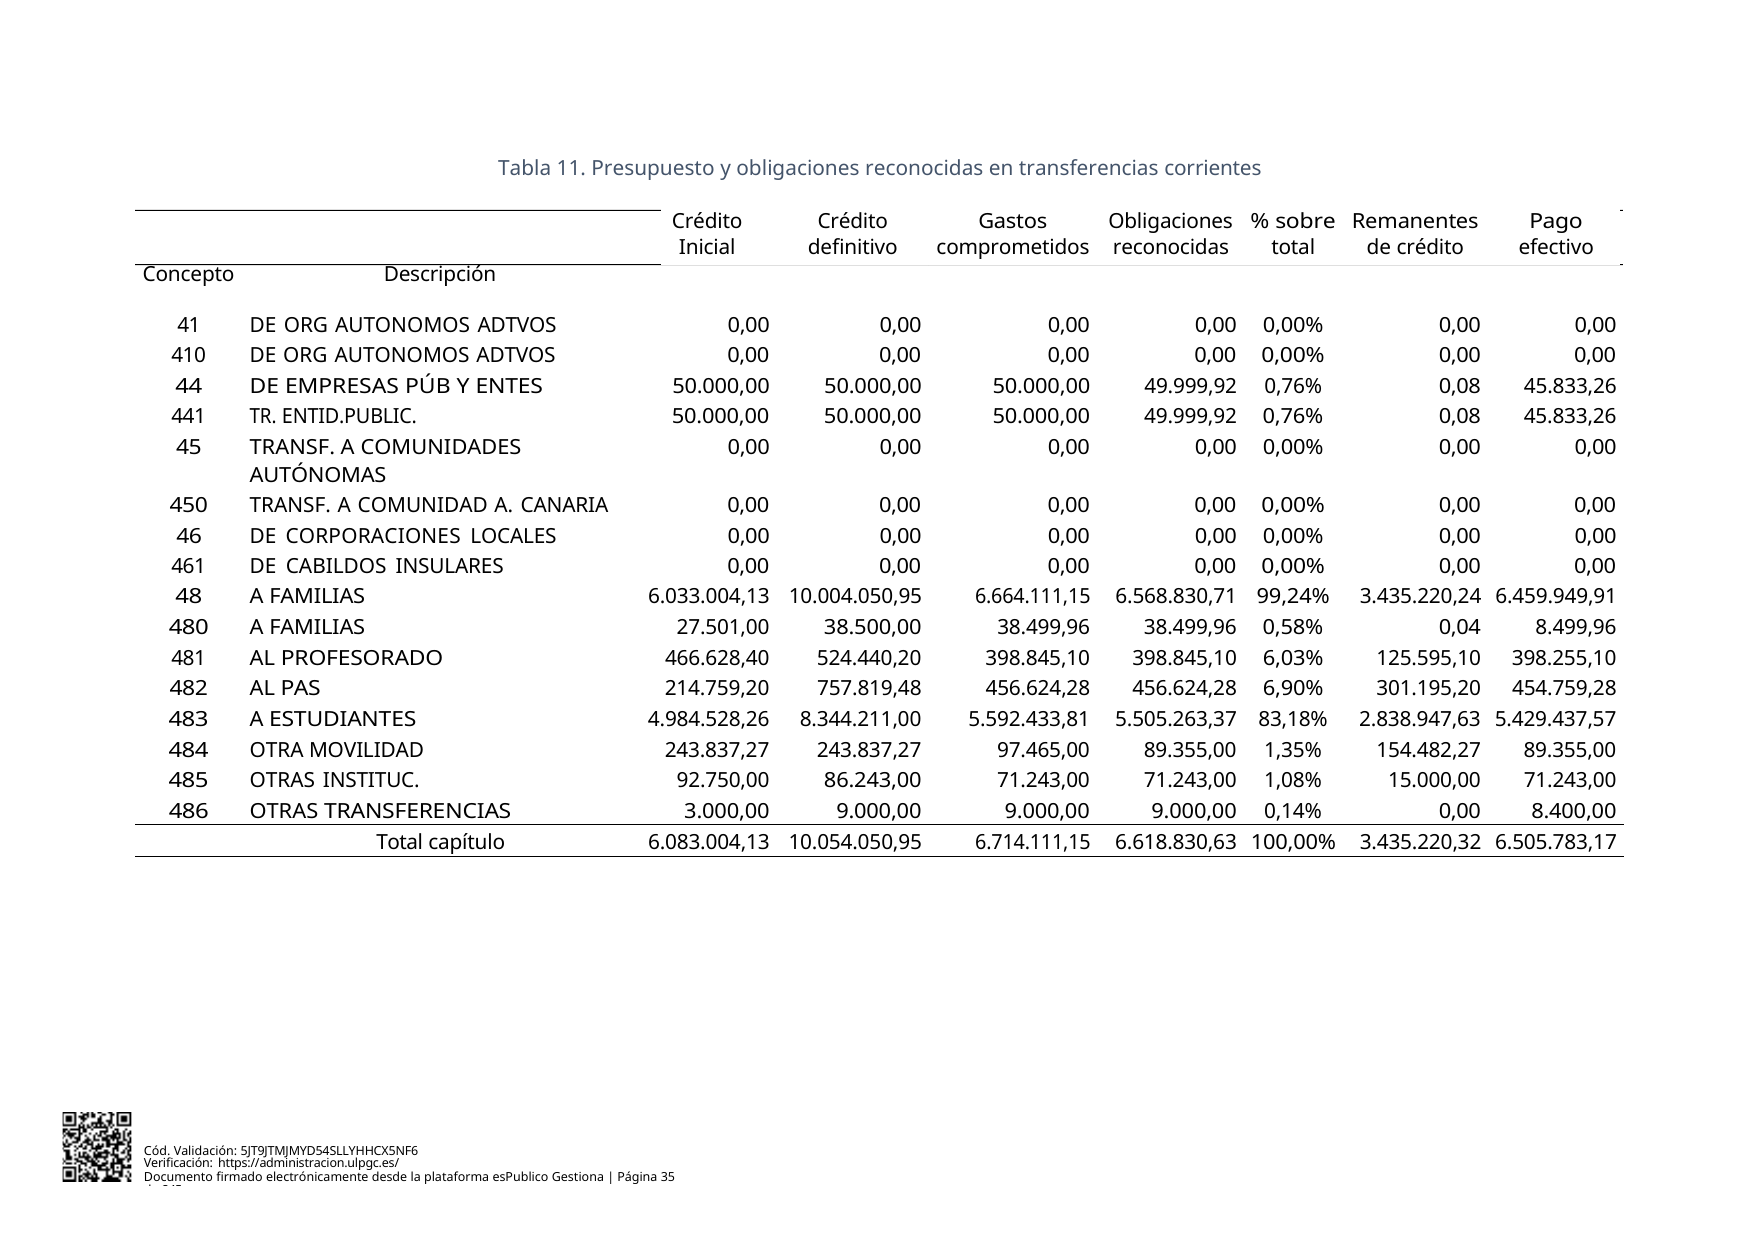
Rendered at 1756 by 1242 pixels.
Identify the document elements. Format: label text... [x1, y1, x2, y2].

table_cell 0,00 [946, 489, 1102, 519]
table_cell 485 [135, 764, 228, 794]
table_cell 3.000,00 [637, 794, 778, 824]
table_header 0,00 [778, 308, 946, 338]
table_cell 45.833,26 [1489, 369, 1624, 399]
table_header Obligaciones [1099, 206, 1243, 235]
table_cell 0,00 [1345, 794, 1489, 824]
table_cell 524.440,20 [778, 640, 946, 671]
table_header Crédito [775, 206, 918, 235]
table_cell 0,00 [946, 430, 1102, 489]
table_cell 71.243,00 [1489, 764, 1624, 794]
table_cell 8.400,00 [1489, 794, 1624, 824]
table_cell total [1243, 235, 1343, 265]
table_cell de crédito [1343, 235, 1496, 265]
table_cell 0,00 [637, 519, 778, 549]
table_cell DE CORPORACIONES LOCALES [229, 519, 637, 549]
table_cell 5.505.263,37 [1103, 702, 1245, 733]
table_cell 484 [135, 733, 228, 763]
table_cell AL PAS [229, 671, 637, 702]
table_cell 50.000,00 [778, 369, 946, 399]
table_cell 461 [135, 549, 228, 580]
table_cell 0,00 [778, 489, 946, 519]
table_cell DE CABILDOS INSULARES [229, 549, 637, 580]
table_cell 8.499,96 [1489, 610, 1624, 640]
table_cell 243.837,27 [778, 733, 946, 763]
table_cell 0,00 [946, 549, 1102, 580]
table_cell 0,00 [946, 338, 1102, 369]
table_cell 38.500,00 [778, 610, 946, 640]
table_cell 398.845,10 [1103, 640, 1245, 671]
table_cell 454.759,28 [1489, 671, 1624, 702]
table_cell TRANSF. A COMUNIDADES AUTÓNOMAS [229, 430, 637, 489]
table_cell 0,00% [1245, 430, 1345, 489]
table_cell 0,00 [1103, 489, 1245, 519]
table_header 0,00 [946, 308, 1102, 338]
table_cell OTRA MOVILIDAD [229, 733, 637, 763]
text Concepto Descripción [142, 259, 1637, 287]
table_cell 0,08 [1345, 399, 1489, 430]
table_cell 38.499,96 [946, 610, 1102, 640]
table_cell TRANSF. A COMUNIDAD A. CANARIA [229, 489, 637, 519]
table_cell 89.355,00 [1489, 733, 1624, 763]
table_cell comprometidos [918, 235, 1099, 265]
table_cell 0,00 [1489, 519, 1624, 549]
table_cell 450 [135, 489, 228, 519]
table_cell 456.624,28 [1103, 671, 1245, 702]
table_header 41 [135, 308, 228, 338]
table_cell 46 [135, 519, 228, 549]
table_cell 6.714.111,15 [946, 825, 1102, 856]
table_cell 3.435.220,24 [1345, 580, 1489, 610]
table_cell 97.465,00 [946, 733, 1102, 763]
table_cell [135, 825, 228, 856]
table_cell 0,00% [1245, 489, 1345, 519]
table_header Pago [1496, 206, 1614, 235]
table_cell 757.819,48 [778, 671, 946, 702]
table_cell 99,24% [1245, 580, 1345, 610]
table_cell 6.033.004,13 [637, 580, 778, 610]
table_cell 50.000,00 [946, 369, 1102, 399]
table_cell 483 [135, 702, 228, 733]
table_cell 0,00% [1245, 549, 1345, 580]
table_cell 45 [135, 430, 228, 489]
table_header 0,00% [1245, 308, 1345, 338]
table_cell 6,03% [1245, 640, 1345, 671]
table_cell 1,35% [1245, 733, 1345, 763]
table_cell 49.999,92 [1103, 369, 1245, 399]
table_cell 0,00 [637, 549, 778, 580]
table_header % sobre [1243, 206, 1343, 235]
table_cell OTRAS INSTITUC. [229, 764, 637, 794]
table_header Crédito [668, 206, 775, 235]
table_cell 0,08 [1345, 369, 1489, 399]
table_header Remanentes [1343, 206, 1496, 235]
table_cell 0,00 [1103, 519, 1245, 549]
table_cell 6,90% [1245, 671, 1345, 702]
table_header DE ORG AUTONOMOS ADTVOS [229, 308, 637, 338]
table_cell 481 [135, 640, 228, 671]
table_cell 0,76% [1245, 369, 1345, 399]
table_header Gastos [918, 206, 1099, 235]
table_cell 5.592.433,81 [946, 702, 1102, 733]
table_cell 10.004.050,95 [778, 580, 946, 610]
table_cell definitivo [775, 235, 918, 265]
table_cell 0,00 [1103, 430, 1245, 489]
table_cell 0,00 [1489, 430, 1624, 489]
table_cell 0,00 [637, 489, 778, 519]
table_cell 9.000,00 [778, 794, 946, 824]
table_cell 9.000,00 [1103, 794, 1245, 824]
table_cell 27.501,00 [637, 610, 778, 640]
table_cell 50.000,00 [637, 399, 778, 430]
table_cell 0,14% [1245, 794, 1345, 824]
table_cell 45.833,26 [1489, 399, 1624, 430]
table_cell 243.837,27 [637, 733, 778, 763]
text Tabla 11. Presupuesto y obligaciones reconocidas en transferencias corrientes [133, 153, 1626, 181]
table_cell 2.838.947,63 [1345, 702, 1489, 733]
table_cell Inicial [668, 235, 775, 265]
table_cell 15.000,00 [1345, 764, 1489, 794]
table_cell A FAMILIAS [229, 580, 637, 610]
table_cell 0,00 [1345, 489, 1489, 519]
table_cell 9.000,00 [946, 794, 1102, 824]
table_cell 125.595,10 [1345, 640, 1489, 671]
table_cell 0,00 [1345, 430, 1489, 489]
table_cell 154.482,27 [1345, 733, 1489, 763]
table_cell 86.243,00 [778, 764, 946, 794]
table_cell 410 [135, 338, 228, 369]
table_header 0,00 [1345, 308, 1489, 338]
table_cell 6.618.830,63 [1103, 825, 1245, 856]
table_cell 50.000,00 [637, 369, 778, 399]
table_cell 0,00 [1345, 519, 1489, 549]
table_cell 6.568.830,71 [1103, 580, 1245, 610]
table_cell 6.505.783,17 [1489, 825, 1624, 856]
table_cell DE ORG AUTONOMOS ADTVOS [229, 338, 637, 369]
table_cell 0,76% [1245, 399, 1345, 430]
table_cell 92.750,00 [637, 764, 778, 794]
table_cell 10.054.050,95 [778, 825, 946, 856]
table_cell AL PROFESORADO [229, 640, 637, 671]
table_cell 0,04 [1345, 610, 1489, 640]
table_cell 0,00 [1103, 549, 1245, 580]
table_cell 4.984.528,26 [637, 702, 778, 733]
table_header 0,00 [1489, 308, 1624, 338]
table_cell 398.845,10 [946, 640, 1102, 671]
table_cell 6.664.111,15 [946, 580, 1102, 610]
table_cell 0,00 [778, 519, 946, 549]
table_header 0,00 [1103, 308, 1245, 338]
table_cell OTRAS TRANSFERENCIAS [229, 794, 637, 824]
table_cell 0,00 [1345, 338, 1489, 369]
table_cell 6.459.949,91 [1489, 580, 1624, 610]
table_cell 71.243,00 [946, 764, 1102, 794]
table_cell 0,00% [1245, 338, 1345, 369]
table_cell 89.355,00 [1103, 733, 1245, 763]
table_cell 0,00 [1345, 549, 1489, 580]
table_cell 50.000,00 [778, 399, 946, 430]
table_cell Total capítulo [229, 825, 637, 856]
text [661, 206, 1620, 265]
table_cell 398.255,10 [1489, 640, 1624, 671]
table_cell 71.243,00 [1103, 764, 1245, 794]
table_cell 441 [135, 399, 228, 430]
table_cell 0,00 [1489, 549, 1624, 580]
table_cell 1,08% [1245, 764, 1345, 794]
table_cell 83,18% [1245, 702, 1345, 733]
table_cell reconocidas [1099, 235, 1243, 265]
table_cell 486 [135, 794, 228, 824]
table_cell 50.000,00 [946, 399, 1102, 430]
table_cell 456.624,28 [946, 671, 1102, 702]
table_cell 0,58% [1245, 610, 1345, 640]
table_cell 0,00 [778, 338, 946, 369]
table_cell efectivo [1496, 235, 1614, 265]
table_cell 466.628,40 [637, 640, 778, 671]
table_cell 0,00 [1489, 489, 1624, 519]
table_cell 8.344.211,00 [778, 702, 946, 733]
table_cell 0,00 [637, 338, 778, 369]
table_cell 6.083.004,13 [637, 825, 778, 856]
table_cell 480 [135, 610, 228, 640]
table_cell 0,00 [1103, 338, 1245, 369]
table_cell 38.499,96 [1103, 610, 1245, 640]
table_cell 0,00 [946, 519, 1102, 549]
table_cell DE EMPRESAS PÚB Y ENTES [229, 369, 637, 399]
table_cell 0,00 [778, 430, 946, 489]
table_cell 0,00 [1489, 338, 1624, 369]
table_cell 3.435.220,32 [1345, 825, 1489, 856]
table_cell 5.429.437,57 [1489, 702, 1624, 733]
table_cell 0,00 [637, 430, 778, 489]
table_cell 48 [135, 580, 228, 610]
table_cell 49.999,92 [1103, 399, 1245, 430]
table_cell 301.195,20 [1345, 671, 1489, 702]
table_cell 214.759,20 [637, 671, 778, 702]
table_cell 0,00% [1245, 519, 1345, 549]
table_cell TR. ENTID.PUBLIC. [229, 399, 637, 430]
table_cell A ESTUDIANTES [229, 702, 637, 733]
table_cell 44 [135, 369, 228, 399]
table_cell 100,00% [1245, 825, 1345, 856]
table_cell 0,00 [778, 549, 946, 580]
table_header 0,00 [637, 308, 778, 338]
table_cell 482 [135, 671, 228, 702]
table_cell A FAMILIAS [229, 610, 637, 640]
